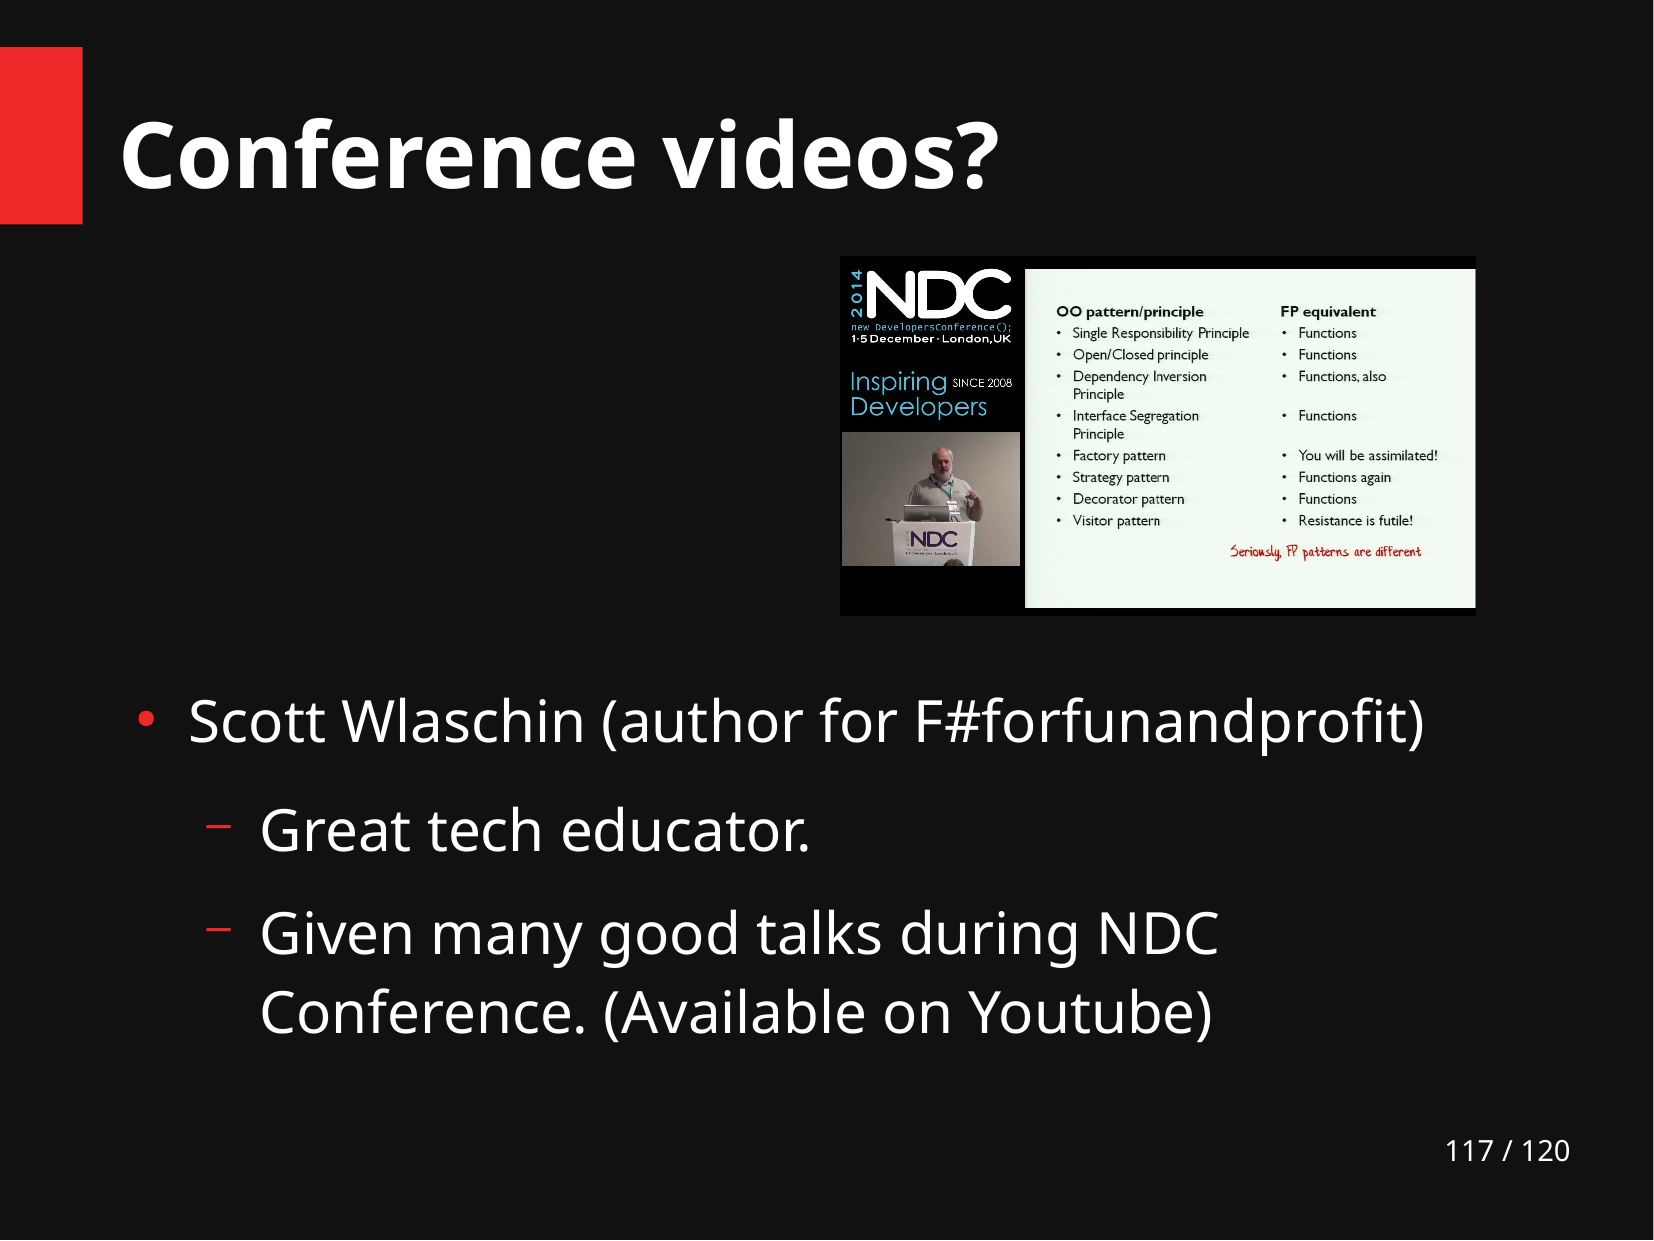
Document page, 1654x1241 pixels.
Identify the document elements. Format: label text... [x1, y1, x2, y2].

title Conference videos? [118, 49, 1571, 257]
list Scott Wlaschin (author for F#forfunandprofit) Great tech educator. Given many good talks during NDC Conference. (Available on Youtube) [118, 354, 1536, 1074]
picture [840, 256, 1476, 616]
